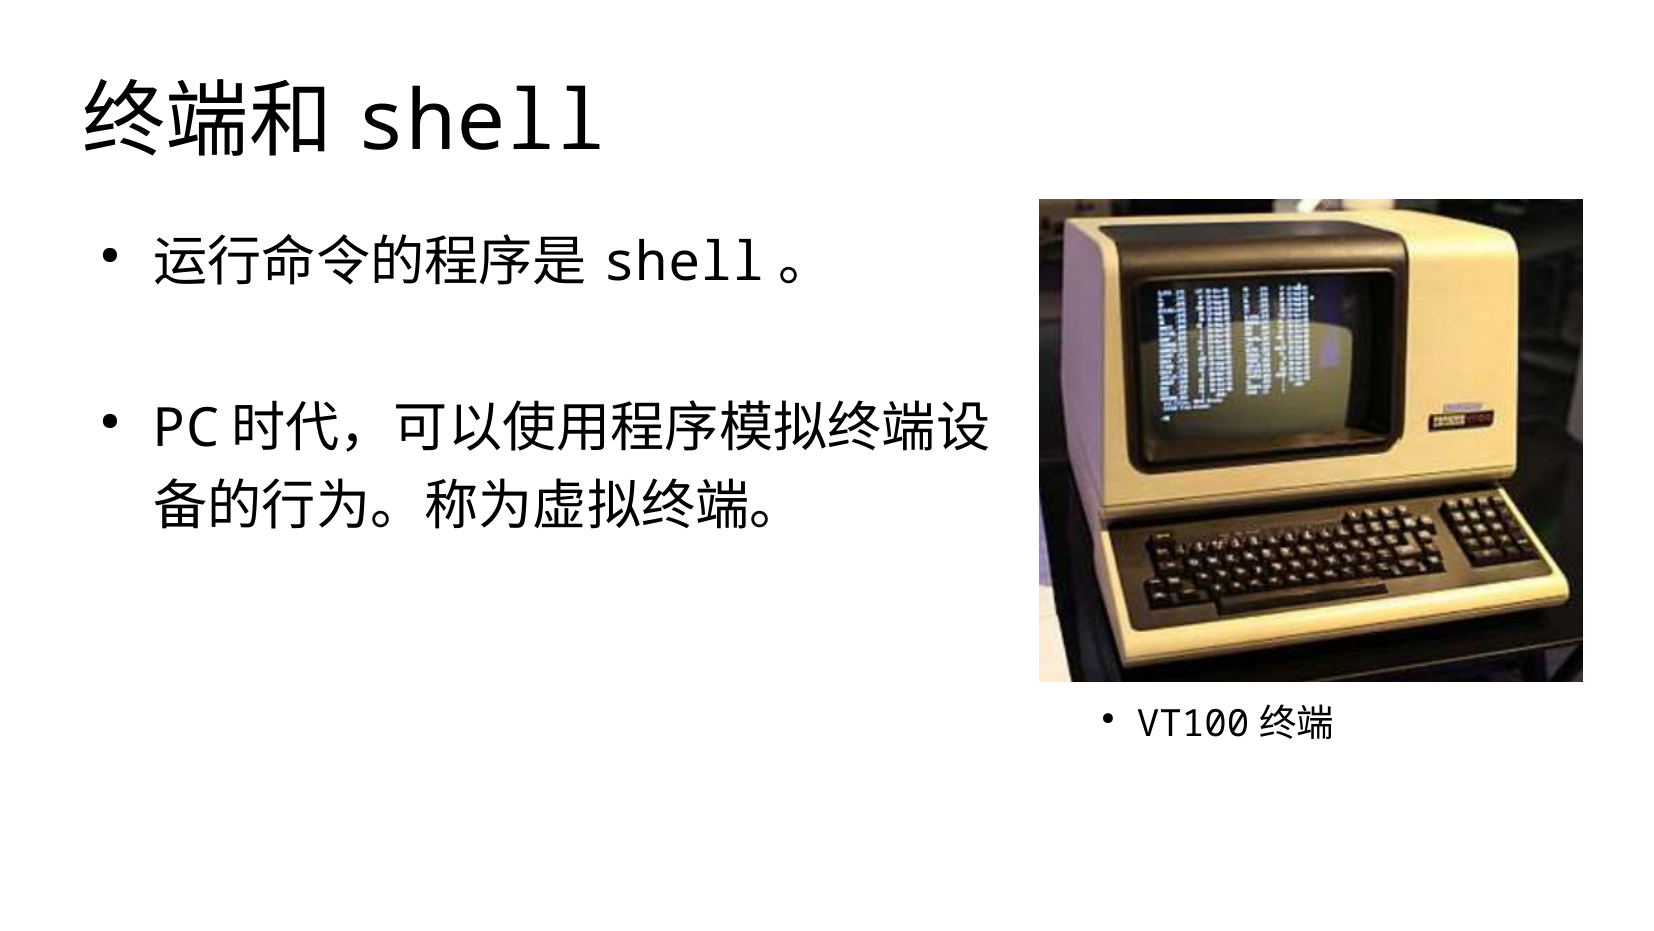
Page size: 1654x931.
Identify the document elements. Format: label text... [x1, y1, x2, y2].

title 终端和shell [82, 37, 1571, 189]
picture [1039, 199, 1583, 682]
text_box VT100终端 [1086, 685, 1382, 768]
list 运行命令的程序是shell。 PC时代，可以使用程序模拟终端设备的行为。称为虚拟终端。 [82, 217, 1016, 758]
